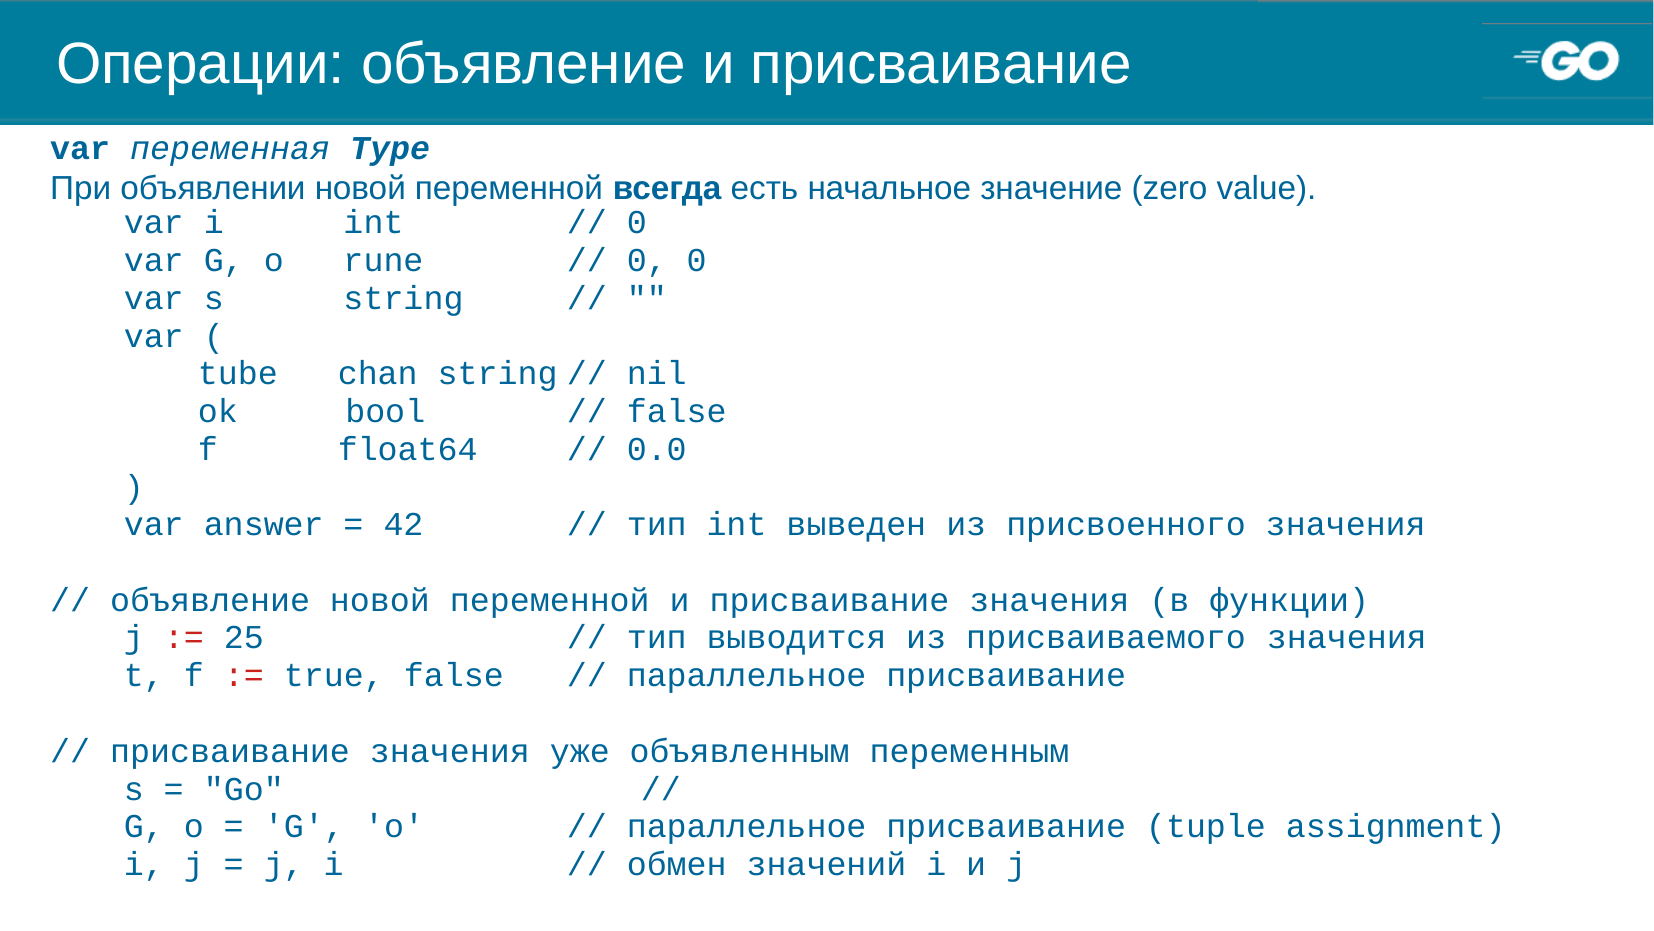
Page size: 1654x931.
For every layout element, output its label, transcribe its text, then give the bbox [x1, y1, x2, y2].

text_box var переменная Type При объявлении новой переменной всегда есть начальное значение (zero value). var i int // 0 var G, o rune // 0, 0 var s string // "" var ( tube chan string // nil ok bool // false f float64 // 0.0 ) var answer = 42 // тип int выведен из присвоенного значения // объявление новой переменной и присваивание значения (в функции) j := 25 // тип выводится из присваиваемого значения t, f := true, false // параллельное присваивание // присваивание значения уже объявленным переменным s = "Go" // G, o = 'G', 'o' // параллельное присваивание (tuple assignment) i, j = j, i // обмен значений i и j [35, 124, 1619, 898]
picture [1542, 41, 1619, 81]
text_box Операции: объявление и присваивание [41, 23, 1495, 104]
